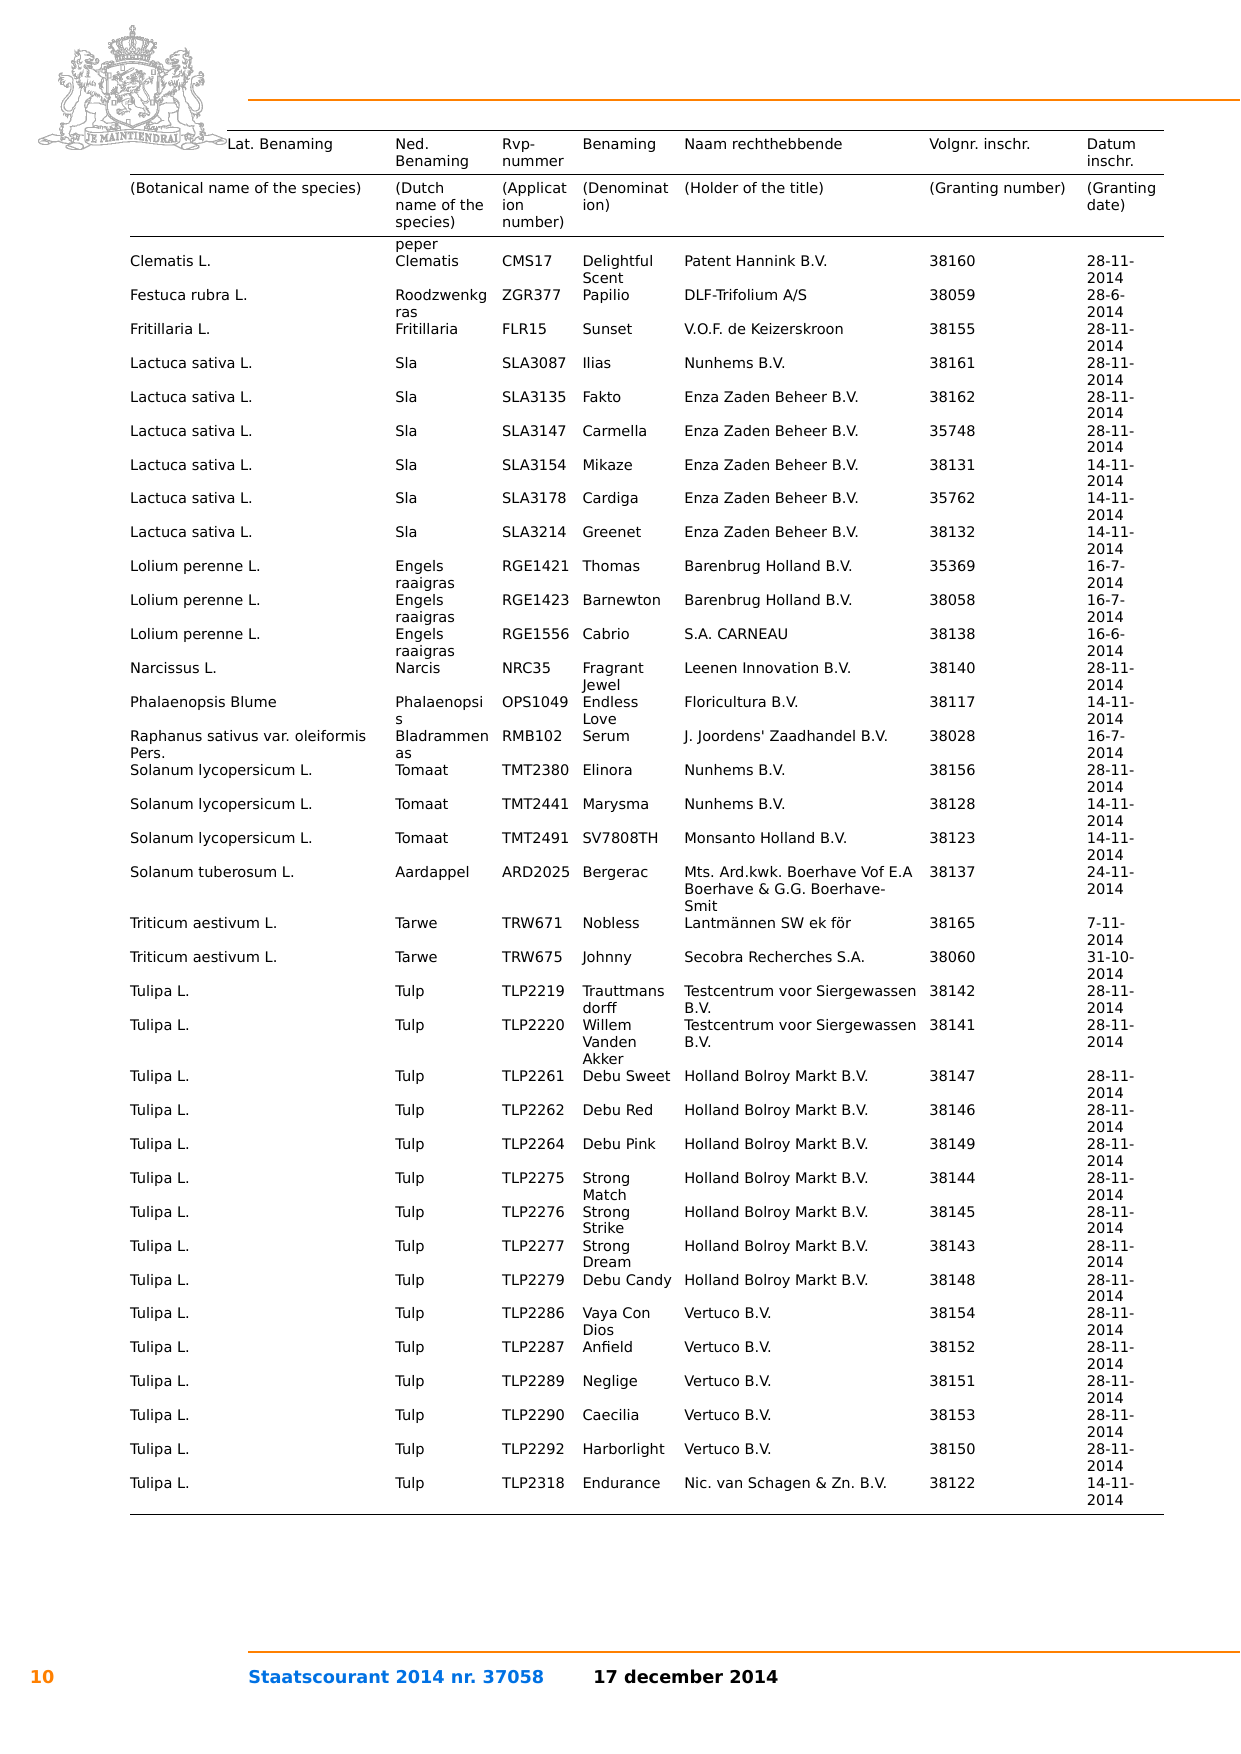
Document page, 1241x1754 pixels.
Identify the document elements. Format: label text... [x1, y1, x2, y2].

table_cell Serum [576, 728, 678, 762]
table_cell Nic. van Schagen & Zn. B.V. [678, 1475, 923, 1514]
table_cell Vertuco B.V. [678, 1441, 923, 1475]
table_cell Lactuca sativa L. [130, 355, 389, 388]
table_cell Lactuca sativa L. [130, 490, 389, 524]
table_cell Debu Pink [576, 1136, 678, 1169]
table_cell (Botanical name of the species) [130, 175, 389, 236]
table_cell 38151 [923, 1373, 1081, 1407]
table_cell 24-11-2014 [1081, 864, 1163, 915]
table_cell Tulp [389, 983, 496, 1017]
table_cell Holland Bolroy Markt B.V. [678, 1271, 923, 1305]
table_cell Tulp [389, 1475, 496, 1514]
table_cell 14-11-2014 [1081, 524, 1163, 558]
table_cell Barenbrug Holland B.V. [678, 558, 923, 592]
table_cell [678, 237, 923, 253]
table_header Ned. Benaming [389, 131, 496, 174]
table_cell Carmella [576, 423, 678, 456]
table_cell [130, 237, 389, 253]
table_cell Tulipa L. [130, 1238, 389, 1271]
table_cell Johnny [576, 949, 678, 983]
table_cell 28-11-2014 [1081, 1271, 1163, 1305]
table_cell 38138 [923, 626, 1081, 660]
table_cell Vertuco B.V. [678, 1339, 923, 1373]
table_cell 38156 [923, 762, 1081, 796]
table_header Lat. Benaming [130, 131, 389, 174]
table_header Volgnr. inschr. [923, 131, 1081, 174]
table_cell Aardappel [389, 864, 496, 915]
table_cell Strong Match [576, 1170, 678, 1203]
table_cell Lactuca sativa L. [130, 423, 389, 456]
table_cell 38140 [923, 660, 1081, 694]
table_cell RGE1421 [496, 558, 576, 592]
table_cell Nunhems B.V. [678, 796, 923, 830]
table_cell Endurance [576, 1475, 678, 1514]
table_cell 28-11-2014 [1081, 983, 1163, 1017]
table_cell Tulipa L. [130, 1475, 389, 1514]
table_cell Phalaenopsis Blume [130, 694, 389, 728]
table_cell Tulp [389, 1271, 496, 1305]
table_cell Sla [389, 524, 496, 558]
table_cell Narcis [389, 660, 496, 694]
table_cell 35369 [923, 558, 1081, 592]
table_cell Enza Zaden Beheer B.V. [678, 524, 923, 558]
table_cell TRW675 [496, 949, 576, 983]
table_cell Tulp [389, 1017, 496, 1068]
table_cell Fragrant Jewel [576, 660, 678, 694]
table_cell Enza Zaden Beheer B.V. [678, 456, 923, 490]
table_header Benaming [576, 131, 678, 174]
table_cell SLA3087 [496, 355, 576, 388]
table_cell Tulipa L. [130, 1305, 389, 1339]
table_cell TMT2441 [496, 796, 576, 830]
table_cell Cardiga [576, 490, 678, 524]
table_cell Vaya Con Dios [576, 1305, 678, 1339]
table_cell 38059 [923, 287, 1081, 321]
table_cell Endless Love [576, 694, 678, 728]
table_cell Holland Bolroy Markt B.V. [678, 1170, 923, 1203]
table_cell 38144 [923, 1170, 1081, 1203]
table_cell Tulipa L. [130, 983, 389, 1017]
table_cell 16-6-2014 [1081, 626, 1163, 660]
table_cell Tulipa L. [130, 1102, 389, 1136]
table_cell Debu Sweet [576, 1068, 678, 1102]
table_cell Ilias [576, 355, 678, 388]
table_cell 38060 [923, 949, 1081, 983]
table_cell 28-11-2014 [1081, 253, 1163, 287]
table_cell 35748 [923, 423, 1081, 456]
table_cell TLP2318 [496, 1475, 576, 1514]
table_cell Tulp [389, 1170, 496, 1203]
table_cell RMB102 [496, 728, 576, 762]
table_cell 38146 [923, 1102, 1081, 1136]
table_cell Solanum lycopersicum L. [130, 796, 389, 830]
table_cell 28-11-2014 [1081, 1305, 1163, 1339]
table_cell (Holder of the title) [678, 175, 923, 236]
table_cell Tulp [389, 1339, 496, 1373]
table_cell Fritillaria L. [130, 321, 389, 354]
table_cell Sla [389, 389, 496, 422]
table_cell Tulipa L. [130, 1017, 389, 1068]
table_cell Triticum aestivum L. [130, 949, 389, 983]
table_cell 28-11-2014 [1081, 1441, 1163, 1475]
table_cell Lantmännen SW ek för [678, 915, 923, 949]
table_cell 28-6-2014 [1081, 287, 1163, 321]
table_cell 14-11-2014 [1081, 1475, 1163, 1514]
table_cell Solanum lycopersicum L. [130, 762, 389, 796]
table_cell TMT2491 [496, 830, 576, 864]
table_cell Enza Zaden Beheer B.V. [678, 389, 923, 422]
table_cell Tulp [389, 1136, 496, 1169]
table_cell (Granting date) [1081, 175, 1163, 236]
table_cell Solanum lycopersicum L. [130, 830, 389, 864]
table_cell ARD2025 [496, 864, 576, 915]
table_cell 28-11-2014 [1081, 1102, 1163, 1136]
table_cell 28-11-2014 [1081, 1339, 1163, 1373]
table_cell 14-11-2014 [1081, 694, 1163, 728]
table_cell 28-11-2014 [1081, 1204, 1163, 1237]
table_cell Engels raaigras [389, 592, 496, 626]
table_cell Tulp [389, 1204, 496, 1237]
table_cell 38131 [923, 456, 1081, 490]
table_cell Tarwe [389, 949, 496, 983]
table_cell (Granting number) [923, 175, 1081, 236]
table_cell Thomas [576, 558, 678, 592]
table_cell Vertuco B.V. [678, 1373, 923, 1407]
table_cell 28-11-2014 [1081, 423, 1163, 456]
table_cell Cabrio [576, 626, 678, 660]
table_cell 16-7-2014 [1081, 558, 1163, 592]
table_cell 35762 [923, 490, 1081, 524]
table_cell Holland Bolroy Markt B.V. [678, 1136, 923, 1169]
table_cell S.A. CARNEAU [678, 626, 923, 660]
table_cell SV7808TH [576, 830, 678, 864]
table_cell SLA3147 [496, 423, 576, 456]
table_cell SLA3214 [496, 524, 576, 558]
table_cell 14-11-2014 [1081, 456, 1163, 490]
table_cell [496, 237, 576, 253]
table_cell Harborlight [576, 1441, 678, 1475]
table_cell Tulp [389, 1102, 496, 1136]
table_cell Fakto [576, 389, 678, 422]
table_cell 38142 [923, 983, 1081, 1017]
table_cell Lolium perenne L. [130, 626, 389, 660]
table_cell Tulp [389, 1441, 496, 1475]
table_cell 28-11-2014 [1081, 660, 1163, 694]
table_cell Holland Bolroy Markt B.V. [678, 1102, 923, 1136]
table_cell [1081, 237, 1163, 253]
table_cell TLP2264 [496, 1136, 576, 1169]
table_cell TLP2292 [496, 1441, 576, 1475]
table_cell [576, 237, 678, 253]
table_cell 38028 [923, 728, 1081, 762]
table_cell Lactuca sativa L. [130, 389, 389, 422]
table_cell Trauttmansdorff [576, 983, 678, 1017]
table_cell Greenet [576, 524, 678, 558]
table_cell Marysma [576, 796, 678, 830]
table_cell Holland Bolroy Markt B.V. [678, 1068, 923, 1102]
table_cell TLP2287 [496, 1339, 576, 1373]
table_cell SLA3154 [496, 456, 576, 490]
table_cell NRC35 [496, 660, 576, 694]
table_cell Clematis [389, 253, 496, 287]
table_cell Tulipa L. [130, 1204, 389, 1237]
table_header Naam rechthebbende [678, 131, 923, 174]
table_cell Anfield [576, 1339, 678, 1373]
table_cell Bergerac [576, 864, 678, 915]
table_cell Tulp [389, 1305, 496, 1339]
table_header Rvp-nummer [496, 131, 576, 174]
table_cell Barnewton [576, 592, 678, 626]
table_cell Tomaat [389, 796, 496, 830]
table_cell Tulp [389, 1068, 496, 1102]
picture [38, 25, 227, 150]
table_cell 28-11-2014 [1081, 762, 1163, 796]
table_cell ZGR377 [496, 287, 576, 321]
table_cell Tulipa L. [130, 1407, 389, 1441]
table_cell Patent Hannink B.V. [678, 253, 923, 287]
table_cell 16-7-2014 [1081, 728, 1163, 762]
table_cell Fritillaria [389, 321, 496, 354]
table_cell 28-11-2014 [1081, 1407, 1163, 1441]
table_cell 38122 [923, 1475, 1081, 1514]
table_cell CMS17 [496, 253, 576, 287]
table_cell Enza Zaden Beheer B.V. [678, 423, 923, 456]
table_cell Delightful Scent [576, 253, 678, 287]
table_cell Mts. Ard.kwk. Boerhave Vof E.A Boerhave & G.G. Boerhave-Smit [678, 864, 923, 915]
table_cell Triticum aestivum L. [130, 915, 389, 949]
table_cell 38161 [923, 355, 1081, 388]
table_cell 38123 [923, 830, 1081, 864]
table_cell Bladrammenas [389, 728, 496, 762]
table_cell TLP2289 [496, 1373, 576, 1407]
table_cell Clematis L. [130, 253, 389, 287]
table_cell 38155 [923, 321, 1081, 354]
table_cell Lolium perenne L. [130, 592, 389, 626]
table_cell TLP2219 [496, 983, 576, 1017]
table_cell [923, 237, 1081, 253]
table_cell Holland Bolroy Markt B.V. [678, 1238, 923, 1271]
table_cell 38150 [923, 1441, 1081, 1475]
table_cell RGE1423 [496, 592, 576, 626]
table_cell Caecilia [576, 1407, 678, 1441]
table_cell Tulipa L. [130, 1271, 389, 1305]
table_cell Tulipa L. [130, 1068, 389, 1102]
table_cell TLP2261 [496, 1068, 576, 1102]
table_cell Tulp [389, 1407, 496, 1441]
table_cell 38162 [923, 389, 1081, 422]
table_cell Barenbrug Holland B.V. [678, 592, 923, 626]
table_cell 38143 [923, 1238, 1081, 1271]
table_cell 38160 [923, 253, 1081, 287]
table_cell 38152 [923, 1339, 1081, 1373]
table_cell 28-11-2014 [1081, 1238, 1163, 1271]
table_cell Tulipa L. [130, 1373, 389, 1407]
table_cell Sla [389, 490, 496, 524]
table_cell 38149 [923, 1136, 1081, 1169]
table_cell Testcentrum voor Siergewassen B.V. [678, 983, 923, 1017]
table_cell (Dutch name of the species) [389, 175, 496, 236]
table_cell TLP2279 [496, 1271, 576, 1305]
table_cell Tarwe [389, 915, 496, 949]
table_cell Neglige [576, 1373, 678, 1407]
table_cell Nobless [576, 915, 678, 949]
table_cell Lactuca sativa L. [130, 524, 389, 558]
table_cell TLP2286 [496, 1305, 576, 1339]
table_cell Solanum tuberosum L. [130, 864, 389, 915]
table_cell Tulipa L. [130, 1441, 389, 1475]
table_cell RGE1556 [496, 626, 576, 660]
table_cell Sunset [576, 321, 678, 354]
table_cell Tulipa L. [130, 1170, 389, 1203]
table_cell 14-11-2014 [1081, 796, 1163, 830]
table_cell Strong Dream [576, 1238, 678, 1271]
table_cell J. Joordens' Zaadhandel B.V. [678, 728, 923, 762]
table_cell Engels raaigras [389, 558, 496, 592]
table_cell TMT2380 [496, 762, 576, 796]
table_cell 7-11-2014 [1081, 915, 1163, 949]
table_cell Nunhems B.V. [678, 355, 923, 388]
table_header Datum inschr. [1081, 131, 1163, 174]
table_cell (Denomination) [576, 175, 678, 236]
table_cell Papilio [576, 287, 678, 321]
table_cell 28-11-2014 [1081, 321, 1163, 354]
table_cell 16-7-2014 [1081, 592, 1163, 626]
table_cell Tulp [389, 1373, 496, 1407]
table_cell Holland Bolroy Markt B.V. [678, 1204, 923, 1237]
table_cell TRW671 [496, 915, 576, 949]
table_cell V.O.F. de Keizerskroon [678, 321, 923, 354]
table_cell Enza Zaden Beheer B.V. [678, 490, 923, 524]
table_cell 38132 [923, 524, 1081, 558]
table_cell 38147 [923, 1068, 1081, 1102]
table_cell 28-11-2014 [1081, 1068, 1163, 1102]
table_cell 38137 [923, 864, 1081, 915]
table_cell Nunhems B.V. [678, 762, 923, 796]
table_cell Phalaenopsis [389, 694, 496, 728]
table_cell Raphanus sativus var. oleiformis Pers. [130, 728, 389, 762]
table_cell Roodzwenkgras [389, 287, 496, 321]
table_cell Mikaze [576, 456, 678, 490]
table_cell Festuca rubra L. [130, 287, 389, 321]
table_cell Debu Red [576, 1102, 678, 1136]
table_cell 28-11-2014 [1081, 389, 1163, 422]
table_cell TLP2277 [496, 1238, 576, 1271]
table_cell 28-11-2014 [1081, 1136, 1163, 1169]
table_cell 14-11-2014 [1081, 490, 1163, 524]
table_cell Testcentrum voor Siergewassen B.V. [678, 1017, 923, 1068]
table_cell Leenen Innovation B.V. [678, 660, 923, 694]
table_cell 31-10-2014 [1081, 949, 1163, 983]
table_cell Strong Strike [576, 1204, 678, 1237]
table_cell (Application number) [496, 175, 576, 236]
table_cell 38165 [923, 915, 1081, 949]
table_cell Sla [389, 456, 496, 490]
table_cell Tulp [389, 1238, 496, 1271]
table_cell 28-11-2014 [1081, 355, 1163, 388]
table_cell TLP2276 [496, 1204, 576, 1237]
table_cell Vertuco B.V. [678, 1407, 923, 1441]
table_cell TLP2220 [496, 1017, 576, 1068]
table_cell OPS1049 [496, 694, 576, 728]
table_cell Tulipa L. [130, 1339, 389, 1373]
table_cell Monsanto Holland B.V. [678, 830, 923, 864]
table_cell Narcissus L. [130, 660, 389, 694]
table_cell Sla [389, 355, 496, 388]
table_cell FLR15 [496, 321, 576, 354]
table_cell Lactuca sativa L. [130, 456, 389, 490]
table_cell Tomaat [389, 762, 496, 796]
table_cell TLP2275 [496, 1170, 576, 1203]
table_cell 38145 [923, 1204, 1081, 1237]
table_cell Tomaat [389, 830, 496, 864]
table_cell SLA3135 [496, 389, 576, 422]
table_cell Tulipa L. [130, 1136, 389, 1169]
table_cell SLA3178 [496, 490, 576, 524]
table_cell Elinora [576, 762, 678, 796]
table_cell 38153 [923, 1407, 1081, 1441]
table_cell Willem Vanden Akker [576, 1017, 678, 1068]
table_cell Sla [389, 423, 496, 456]
table_cell 28-11-2014 [1081, 1373, 1163, 1407]
table_cell 38128 [923, 796, 1081, 830]
table_cell Debu Candy [576, 1271, 678, 1305]
table_cell 38058 [923, 592, 1081, 626]
table_cell 14-11-2014 [1081, 830, 1163, 864]
table_cell Engels raaigras [389, 626, 496, 660]
table_cell 28-11-2014 [1081, 1017, 1163, 1068]
table_cell Vertuco B.V. [678, 1305, 923, 1339]
table_cell Lolium perenne L. [130, 558, 389, 592]
table_cell 38148 [923, 1271, 1081, 1305]
table_cell TLP2262 [496, 1102, 576, 1136]
table_cell 38117 [923, 694, 1081, 728]
table_cell DLF-Trifolium A/S [678, 287, 923, 321]
table_cell 38141 [923, 1017, 1081, 1068]
table_cell peper [389, 237, 496, 253]
table_cell TLP2290 [496, 1407, 576, 1441]
table_cell 38154 [923, 1305, 1081, 1339]
table_cell 28-11-2014 [1081, 1170, 1163, 1203]
table_cell Secobra Recherches S.A. [678, 949, 923, 983]
table_cell Floricultura B.V. [678, 694, 923, 728]
